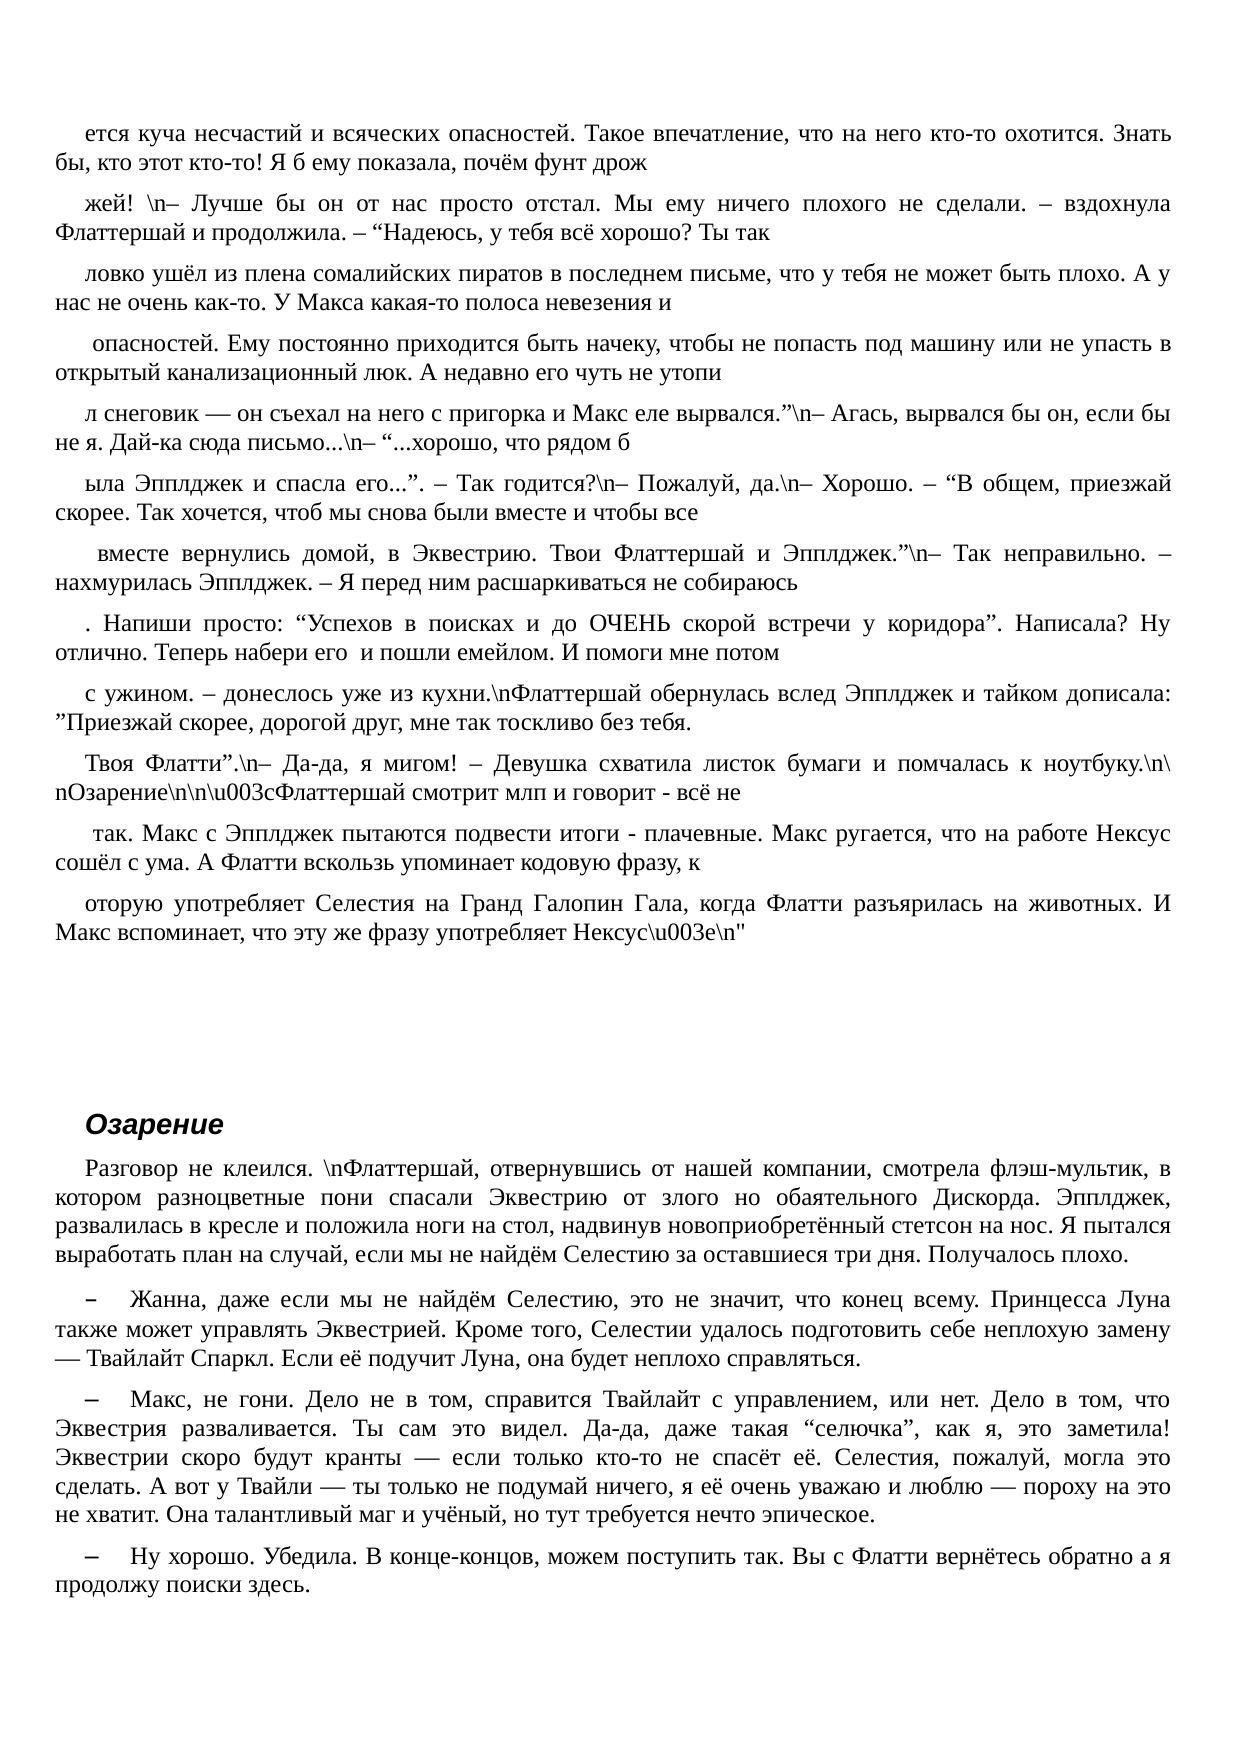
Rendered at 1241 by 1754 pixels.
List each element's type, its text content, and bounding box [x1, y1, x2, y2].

text Разговор не клеился. \nФлаттершай, отвернувшись от нашей компании, смотрела флэш-мультик, в котором разноцветные пони спасали Эквестрию от злого но обаятельного Дискорда. Эпплджек, развалилась в кресле и положила ноги на стол, надвинув новоприобретённый стетсон на нос. Я пытался выработать план на случай, если мы не найдём Селестию за оставшиеся три дня. Получалось плохо. [55, 1153, 1172, 1268]
list Макс, не гони. Дело не в том, справится Твайлайт с управлением, или нет. Дело в том, что Эквестрия разваливается. Ты сам это видел. Да-да, даже такая “селючка”, как я, это заметила! Эквестрии скоро будут кранты — если только кто-то не спасёт её. Селестия, пожалуй, могла это сделать. А вот у Твайли — ты только не подумай ничего, я её очень уважаю и люблю — пороху на это не хватит. Она талантливый маг и учёный, но тут требуется нечто эпическое. [55, 1384, 1172, 1528]
text ется куча несчастий и всяческих опасностей. Такое впечатление, что на него кто-то охотится. Знать бы, кто этот кто-то! Я б ему показала, почём фунт дрож [55, 118, 1172, 176]
text ловко ушёл из плена сомалийских пиратов в последнем письме, что у тебя не может быть плохо. А у нас не очень как-то. У Макса какая-то полоса невезения и [55, 258, 1172, 316]
text жей! \n– Лучше бы он от нас просто отстал. Мы ему ничего плохого не сделали. – вздохнула Флаттершай и продолжила. – “Надеюсь, у тебя всё хорошо? Ты так [55, 188, 1172, 246]
text л снеговик — он съехал на него с пригорка и Макс еле вырвался.”\n– Агась, вырвался бы он, если бы не я. Дай-ка сюда письмо...\n– “...хорошо, что рядом б [55, 398, 1172, 456]
list Жанна, даже если мы не найдём Селестию, это не значит, что конец всему. Принцесса Луна также может управлять Эквестрией. Кроме того, Селестии удалось подготовить себе неплохую замену — Твайлайт Спаркл. Если её подучит Луна, она будет неплохо справляться. [55, 1280, 1172, 1372]
text опасностей. Ему постоянно приходится быть начеку, чтобы не попасть под машину или не упасть в открытый канализационный люк. А недавно его чуть не утопи [55, 328, 1172, 386]
text . Напиши просто: “Успехов в поисках и до ОЧЕНЬ скорой встречи у коридора”. Написала? Ну отлично. Теперь набери его и пошли емейлом. И помоги мне потом [55, 608, 1172, 666]
text с ужином. – донеслось уже из кухни.\nФлаттершай обернулась вслед Эпплджек и тайком дописала: ”Приезжай скорее, дорогой друг, мне так тоскливо без тебя. [55, 678, 1172, 736]
text ыла Эпплджек и спасла его...”. – Так годится?\n– Пожалуй, да.\n– Хорошо. – “В общем, приезжай скорее. Так хочется, чтоб мы снова были вместе и чтобы все [55, 468, 1172, 526]
text оторую употребляет Селестия на Гранд Галопин Гала, когда Флатти разъярилась на животных. И Макс вспоминает, что эту же фразу употребляет Нексус\u003e\n" [55, 888, 1172, 946]
subtitle Озарение [55, 1107, 1172, 1140]
text Твоя Флатти”.\n– Да-да, я мигом! – Девушка схватила листок бумаги и помчалась к ноутбуку.\n\nОзарение\n\n\u003cФлаттершай смотрит млп и говорит - всё не [55, 748, 1172, 806]
text вместе вернулись домой, в Эквестрию. Твои Флаттершай и Эпплджек.”\n– Так неправильно. – нахмурилась Эпплджек. – Я перед ним расшаркиваться не собираюсь [55, 538, 1172, 596]
text так. Макс с Эпплджек пытаются подвести итоги - плачевные. Макс ругается, что на работе Нексус сошёл с ума. А Флатти вскользь упоминает кодовую фразу, к [55, 818, 1172, 876]
list Ну хорошо. Убедила. В конце-концов, можем поступить так. Вы с Флатти вернётесь обратно а я продолжу поиски здесь. [55, 1541, 1172, 1598]
